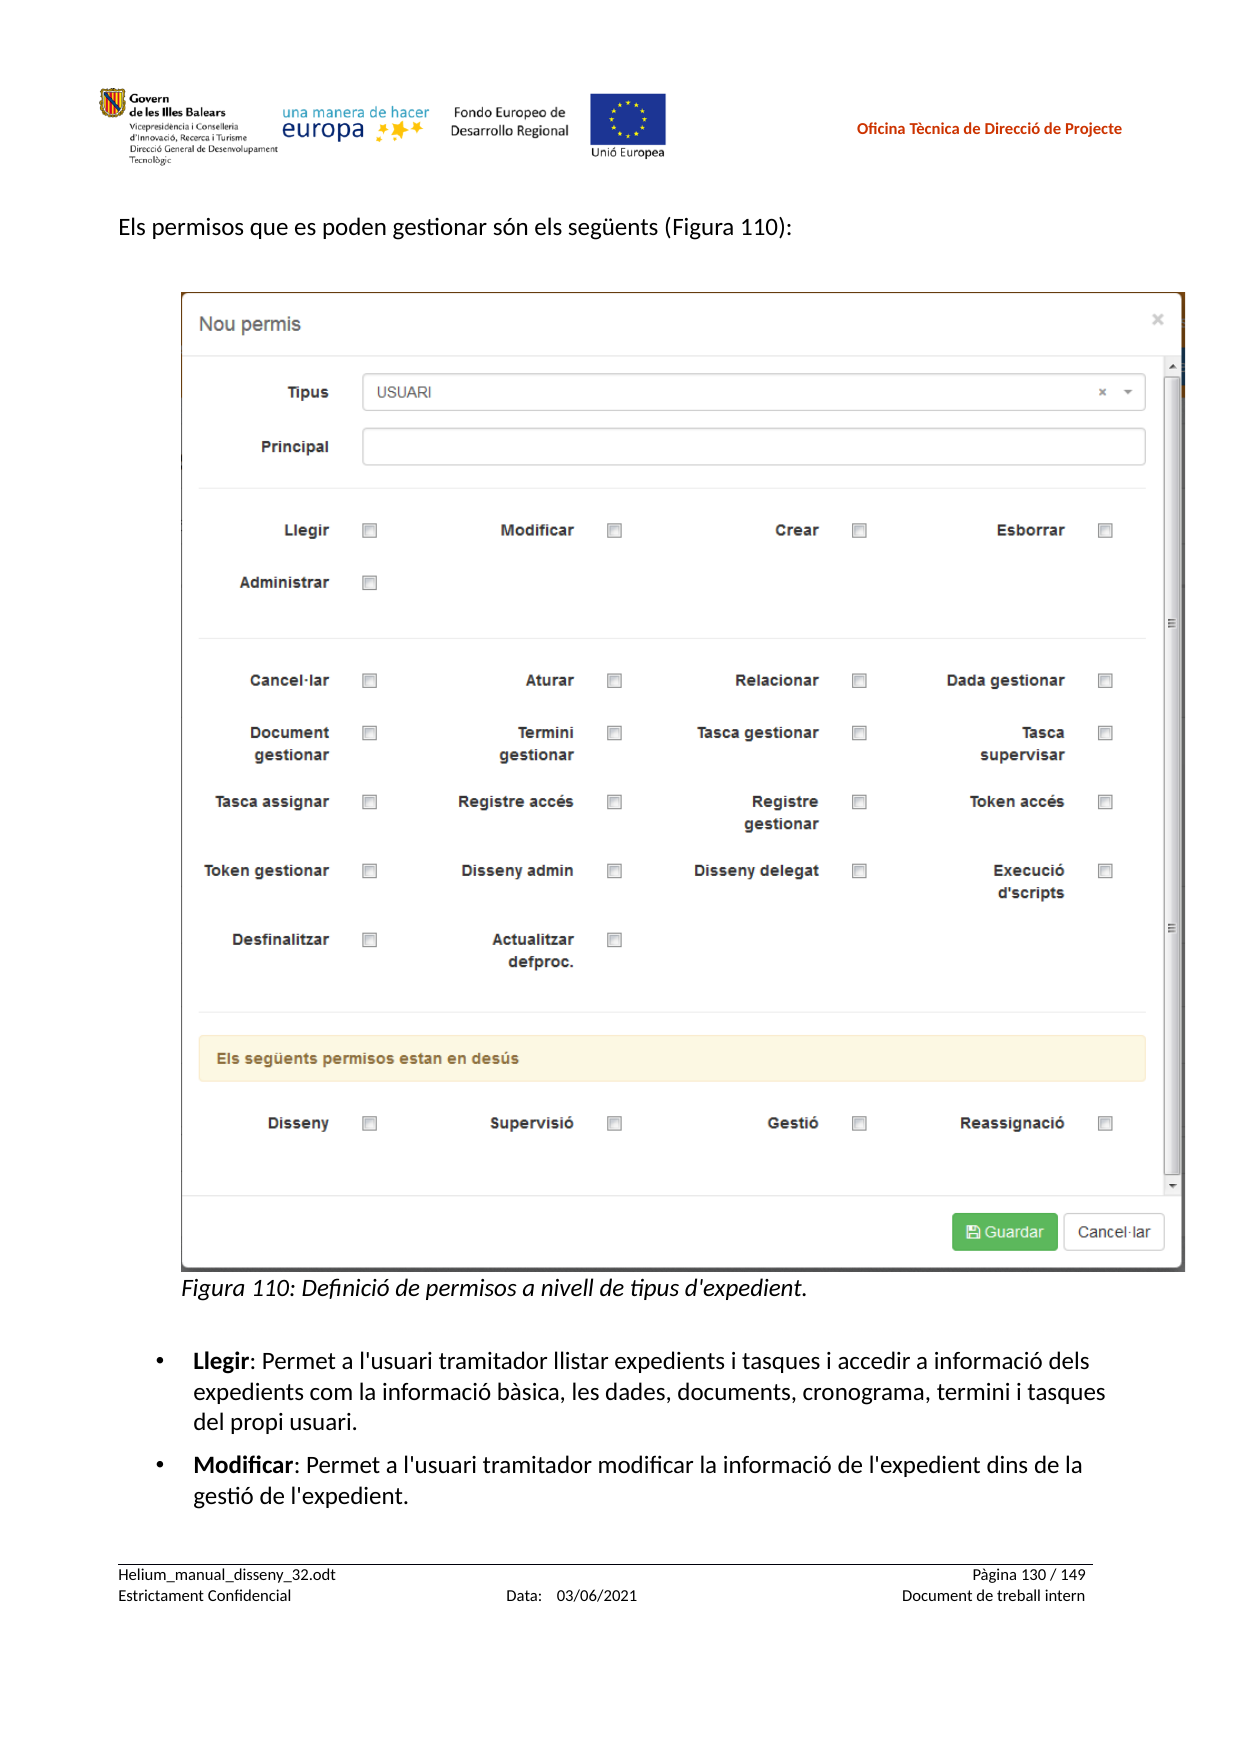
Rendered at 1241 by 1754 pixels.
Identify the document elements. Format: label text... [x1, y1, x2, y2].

picture [99, 87, 668, 166]
picture [181, 292, 1185, 1272]
text Els permisos que es poden gestionar són els següents (Figura 110): [118, 211, 1122, 241]
list Modificar: Permet a l'usuari tramitador modificar la informació de l'expedient dins de la gestió de l'expedient. [156, 1449, 1122, 1511]
list Llegir: Permet a l'usuari tramitador llistar expedients i tasques i accedir a informació dels expedients com la informació bàsica, les dades, documents, cronograma, termini i tasques del propi usuari. [156, 1345, 1122, 1437]
text Figura 110: Definició de permisos a nivell de tipus d'expedient. [181, 1272, 1185, 1302]
